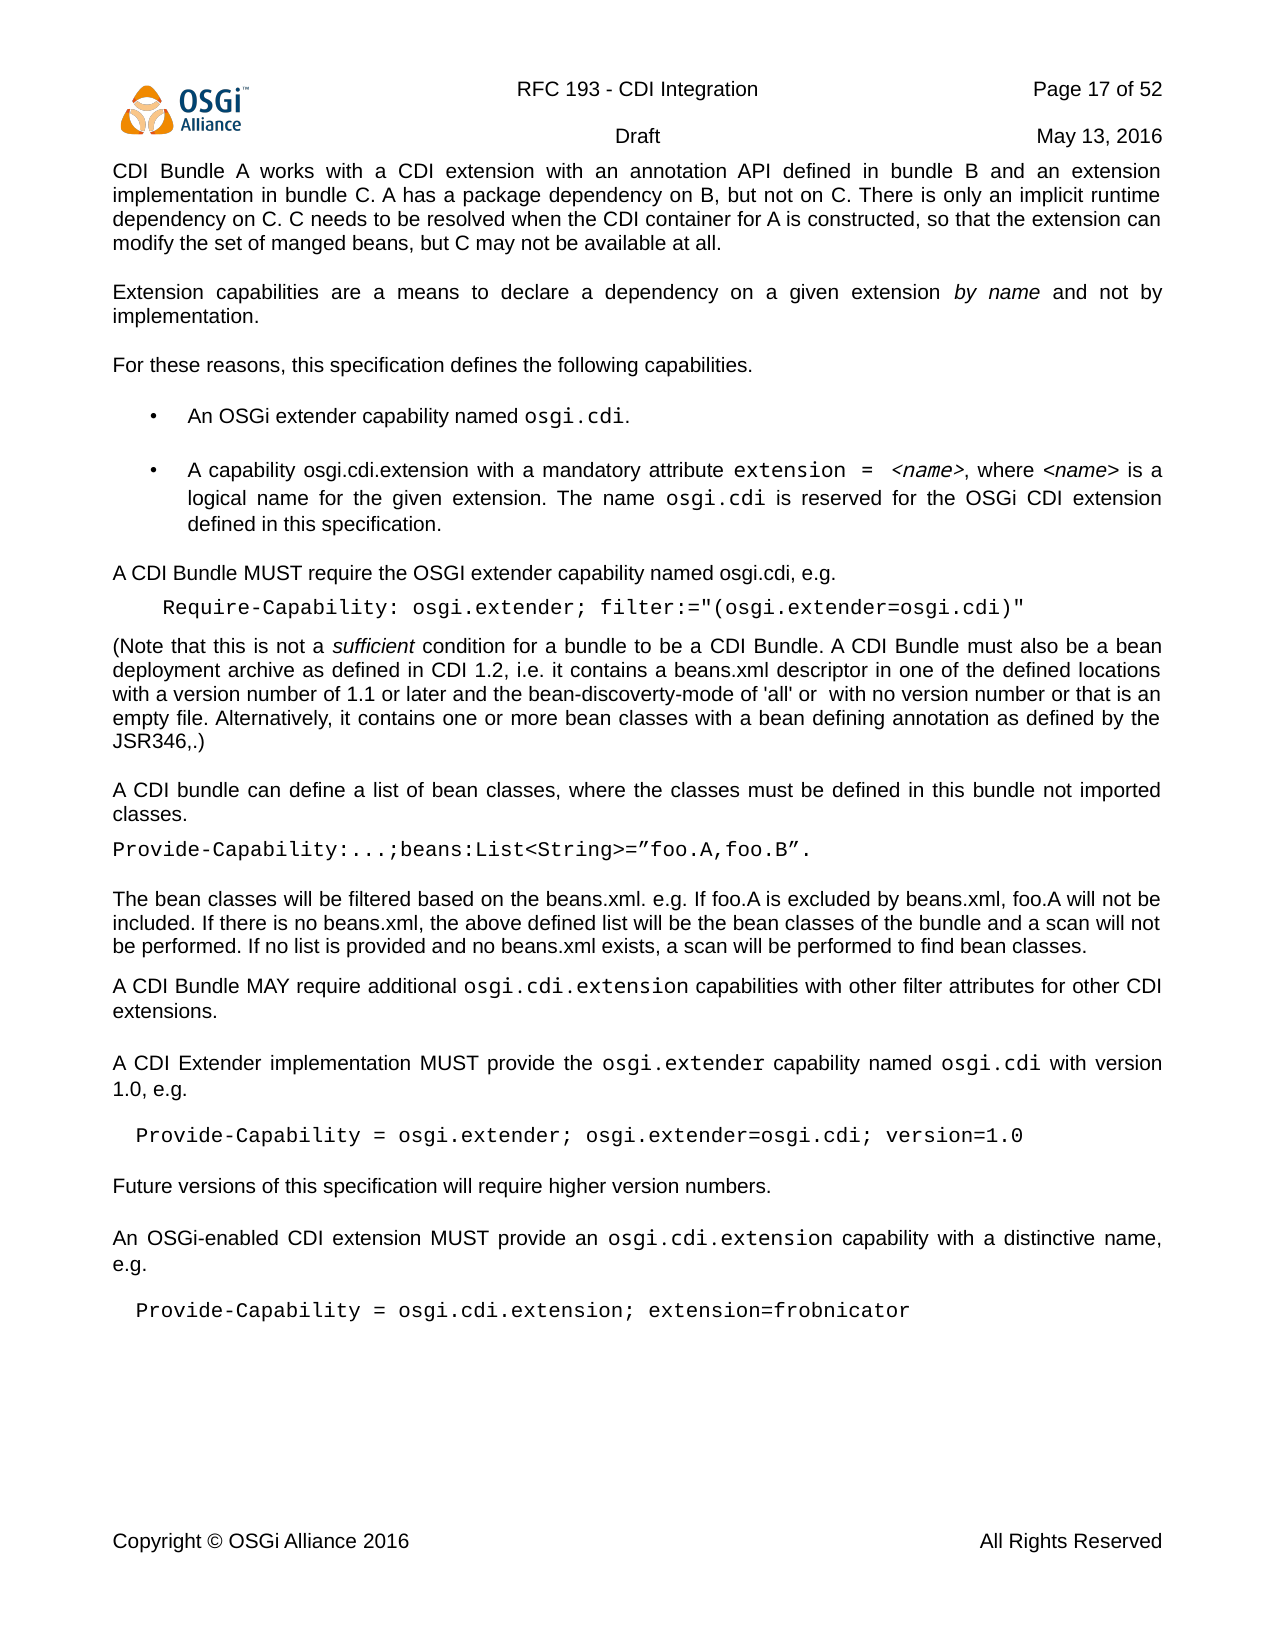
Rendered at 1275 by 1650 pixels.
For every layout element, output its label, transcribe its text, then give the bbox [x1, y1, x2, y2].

text An OSGi-enabled CDI extension MUST provide an osgi.cdi.extension capability with a distinctive name, e.g. [112, 1223, 1162, 1276]
text Require-Capability: osgi.extender; filter:="(osgi.extender=osgi.cdi)" [112, 597, 1162, 621]
list A capability osgi.cdi.extension with a mandatory attribute extension = <name>, where <name> is a logical name for the given extension. The name osgi.cdi is reserved for the OSGi CDI extension defined in this specification. [150, 455, 1162, 536]
text A CDI bundle can define a list of bean classes, where the classes must be defined in this bundle not imported classes. [112, 778, 1162, 826]
picture [113, 78, 257, 142]
text (Note that this is not a sufficient condition for a bundle to be a CDI Bundle. A CDI Bundle must also be a bean deployment archive as defined in CDI 1.2, i.e. it contains a beans.xml descriptor in one of the defined locations with a version number of 1.1 or later and the bean-discoverty-mode of 'all' or with no version number or that is an empty file. Alternatively, it contains one or more bean classes with a bean defining annotation as defined by the JSR346,.) [112, 633, 1162, 753]
text Future versions of this specification will require higher version numbers. [112, 1174, 1162, 1198]
list An OSGi extender capability named osgi.cdi. [150, 402, 1162, 430]
text The bean classes will be filtered based on the beans.xml. e.g. If foo.A is excluded by beans.xml, foo.A will not be included. If there is no beans.xml, the above defined list will be the bean classes of the bundle and a scan will not be performed. If no list is provided and no beans.xml exists, a scan will be performed to find bean classes. [112, 886, 1162, 958]
text Extension capabilities are a means to declare a dependency on a given extension by name and not by implementation. [112, 280, 1162, 328]
text For these reasons, this specification defines the following capabilities. [112, 353, 1162, 377]
text Provide-Capability = osgi.cdi.extension; extension=frobnicator [112, 1301, 1162, 1324]
text Provide-Capability:...;beans:List<String>=”foo.A,foo.B”. [112, 839, 1162, 862]
text CDI Bundle A works with a CDI extension with an annotation API defined in bundle B and an extension implementation in bundle C. A has a package dependency on B, but not on C. There is only an implicit runtime dependency on C. C needs to be resolved when the CDI container for A is constructed, so that the extension can modify the set of manged beans, but C may not be available at all. [112, 159, 1162, 255]
text A CDI Bundle MUST require the OSGI extender capability named osgi.cdi, e.g. [112, 561, 1162, 585]
text A CDI Bundle MAY require additional osgi.cdi.extension capabilities with other filter attributes for other CDI extensions. [112, 971, 1162, 1023]
text Provide-Capability = osgi.extender; osgi.extender=osgi.cdi; version=1.0 [112, 1126, 1162, 1149]
text A CDI Extender implementation MUST provide the osgi.extender capability named osgi.cdi with version 1.0, e.g. [112, 1048, 1162, 1101]
